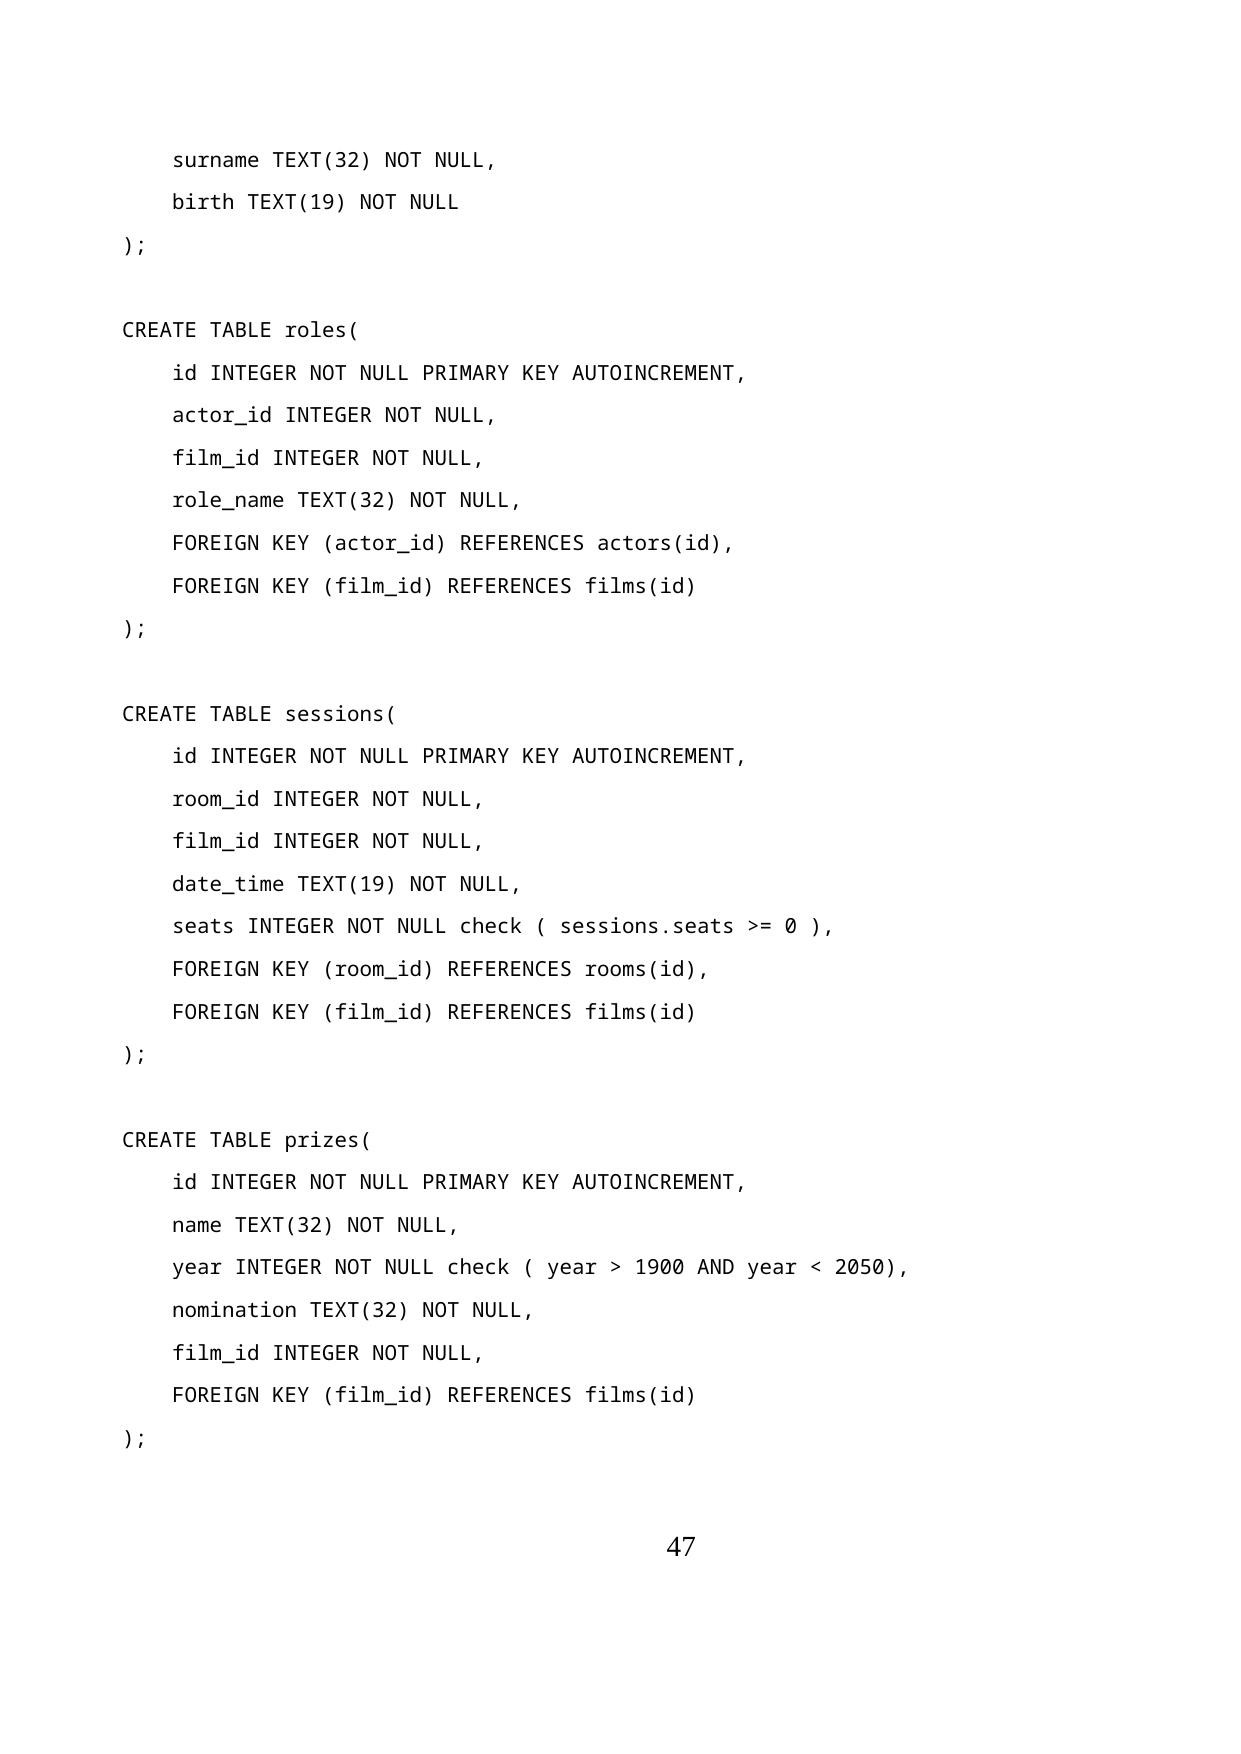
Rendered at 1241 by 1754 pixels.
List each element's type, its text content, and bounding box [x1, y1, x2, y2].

text surname TEXT(32) NOT NULL, birth TEXT(19) NOT NULL ); CREATE TABLE roles( id INTEGER NOT NULL PRIMARY KEY AUTOINCREMENT, actor_id INTEGER NOT NULL, film_id INTEGER NOT NULL, role_name TEXT(32) NOT NULL, FOREIGN KEY (actor_id) REFERENCES actors(id), FOREIGN KEY (film_id) REFERENCES films(id) ); CREATE TABLE sessions( id INTEGER NOT NULL PRIMARY KEY AUTOINCREMENT, room_id INTEGER NOT NULL, film_id INTEGER NOT NULL, date_time TEXT(19) NOT NULL, seats INTEGER NOT NULL check ( sessions.seats >= 0 ), FOREIGN KEY (room_id) REFERENCES rooms(id), FOREIGN KEY (film_id) REFERENCES films(id) ); CREATE TABLE prizes( id INTEGER NOT NULL PRIMARY KEY AUTOINCREMENT, name TEXT(32) NOT NULL, year INTEGER NOT NULL check ( year > 1900 AND year < 2050), nomination TEXT(32) NOT NULL, film_id INTEGER NOT NULL, FOREIGN KEY (film_id) REFERENCES films(id) ); [122, 145, 1181, 1494]
